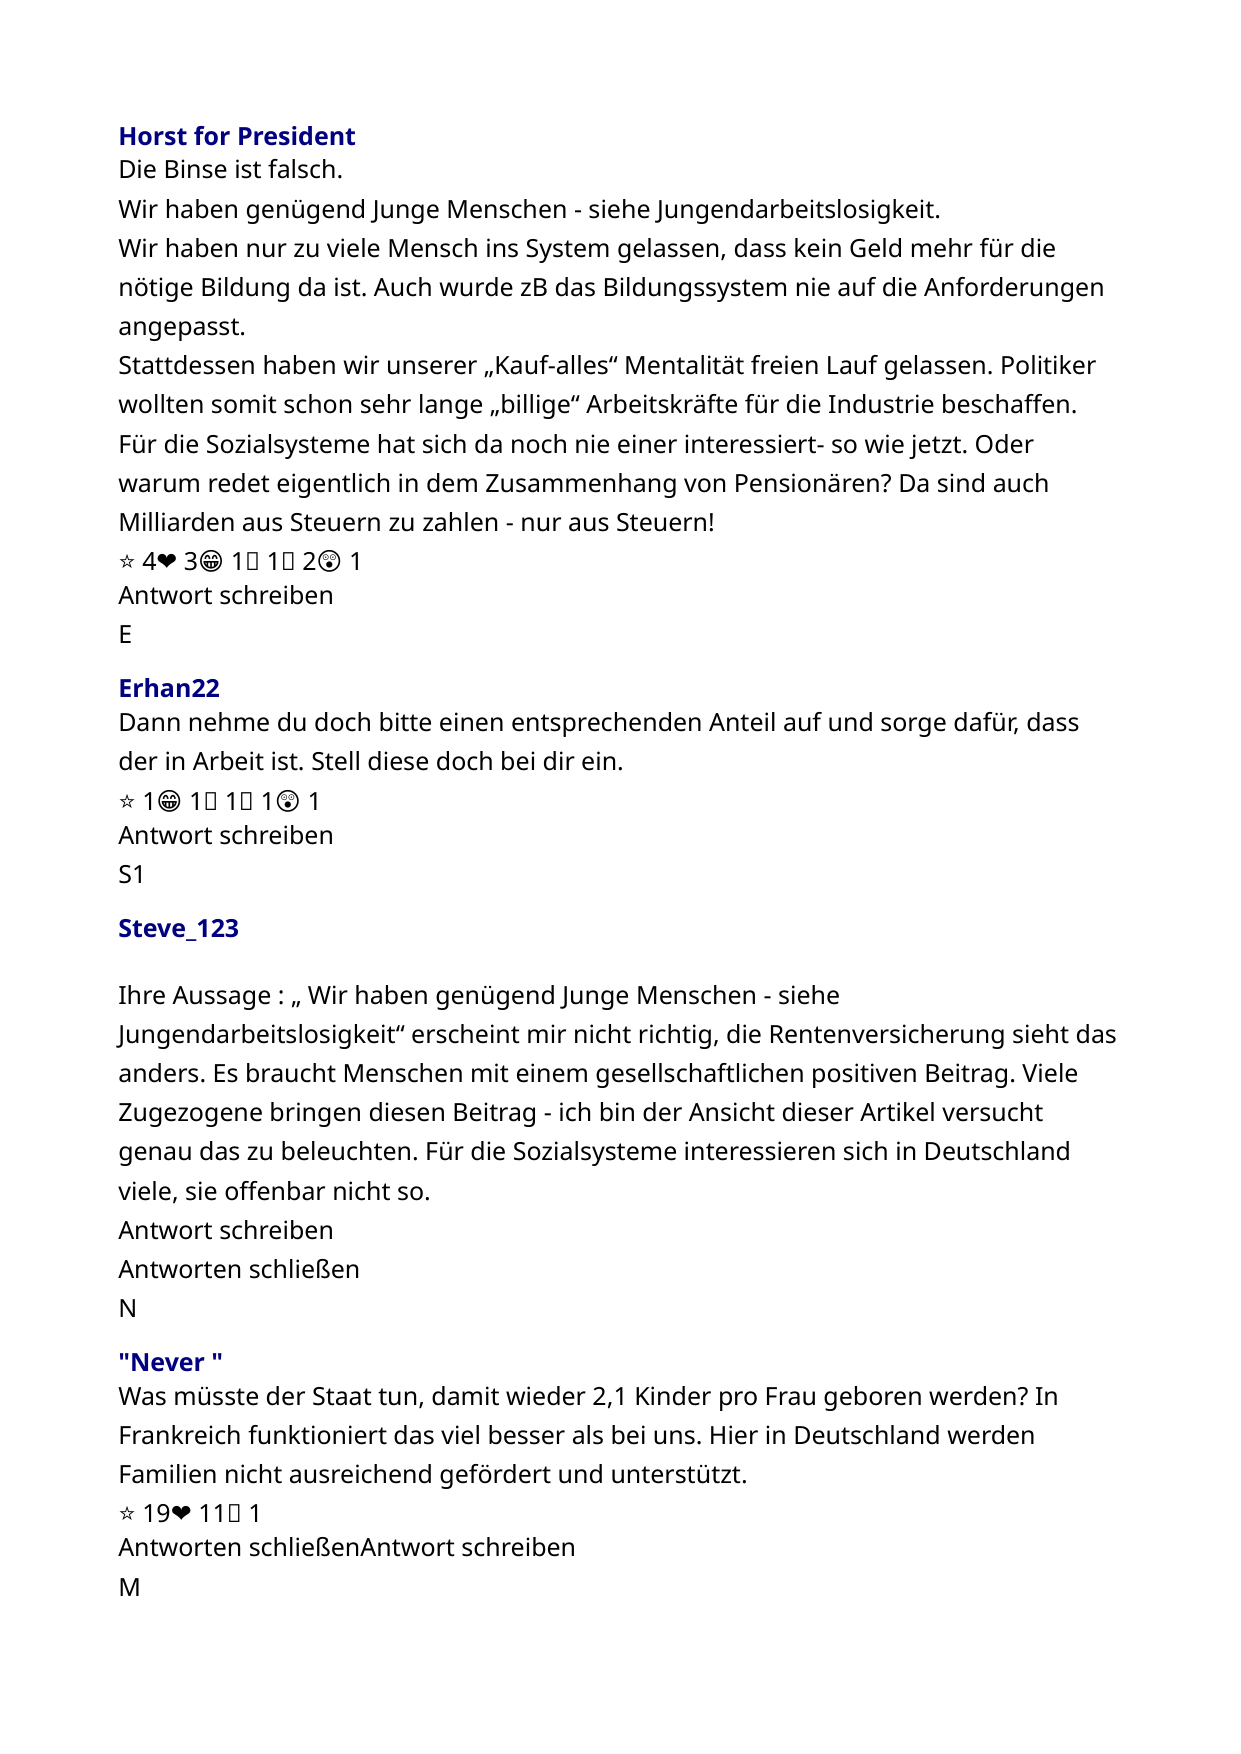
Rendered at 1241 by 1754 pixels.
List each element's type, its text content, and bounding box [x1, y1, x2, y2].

text N [118, 1291, 1122, 1325]
text E [118, 617, 1122, 651]
text Antwort schreiben [118, 1212, 1122, 1246]
text Antworten schließen [118, 1251, 1122, 1286]
text ⭐️ 19❤️ 11🤨 1 [118, 1496, 1122, 1530]
text Antworten schließenAntwort schreiben [118, 1530, 1122, 1564]
text Die Binse ist falsch. [118, 152, 1122, 186]
text Ihre Aussage : „ Wir haben genügend Junge Menschen - siehe Jungendarbeitslosigkeit“ erscheint mir nicht richtig, die Rentenversicherung sieht das anders. Es braucht Menschen mit einem gesellschaftlichen positiven Beitrag. Viele Zugezogene bringen diesen Beitrag - ich bin der Ansicht dieser Artikel versucht genau das zu beleuchten. Für die Sozialsysteme interessieren sich in Deutschland viele, sie offenbar nicht so. [118, 977, 1122, 1207]
text Wir haben nur zu viele Mensch ins System gelassen, dass kein Geld mehr für die nötige Bildung da ist. Auch wurde zB das Bildungssystem nie auf die Anforderungen angepasst. [118, 231, 1122, 343]
text Stattdessen haben wir unserer „Kauf-alles“ Mentalität freien Lauf gelassen. Politiker wollten somit schon sehr lange „billige“ Arbeitskräfte für die Industrie beschaffen. [118, 348, 1122, 421]
text M [118, 1569, 1122, 1603]
subtitle Horst for President [118, 118, 1122, 152]
text Dann nehme du doch bitte einen entsprechenden Anteil auf und sorge dafür, dass der in Arbeit ist. Stell diese doch bei dir ein. [118, 705, 1122, 778]
subtitle "Never " [118, 1344, 1122, 1378]
subtitle Erhan22 [118, 671, 1122, 705]
text Wir haben genügend Junge Menschen - siehe Jungendarbeitslosigkeit. [118, 191, 1122, 225]
text ⭐️ 1😁 1🙁 1🤨 1😲 1 [118, 783, 1122, 817]
text Für die Sozialsysteme hat sich da noch nie einer interessiert- so wie jetzt. Oder warum redet eigentlich in dem Zusammenhang von Pensionären? Da sind auch Milliarden aus Steuern zu zahlen - nur aus Steuern! [118, 426, 1122, 539]
text Antwort schreiben [118, 578, 1122, 612]
text S1 [118, 856, 1122, 891]
text Antwort schreiben [118, 817, 1122, 851]
text ⭐️ 4❤️ 3😁 1🙁 1🤨 2😲 1 [118, 544, 1122, 578]
subtitle Steve_123 [118, 910, 1122, 944]
text Was müsste der Staat tun, damit wieder 2,1 Kinder pro Frau geboren werden? In Frankreich funktioniert das viel besser als bei uns. Hier in Deutschland werden Familien nicht ausreichend gefördert und unterstützt. [118, 1378, 1122, 1491]
